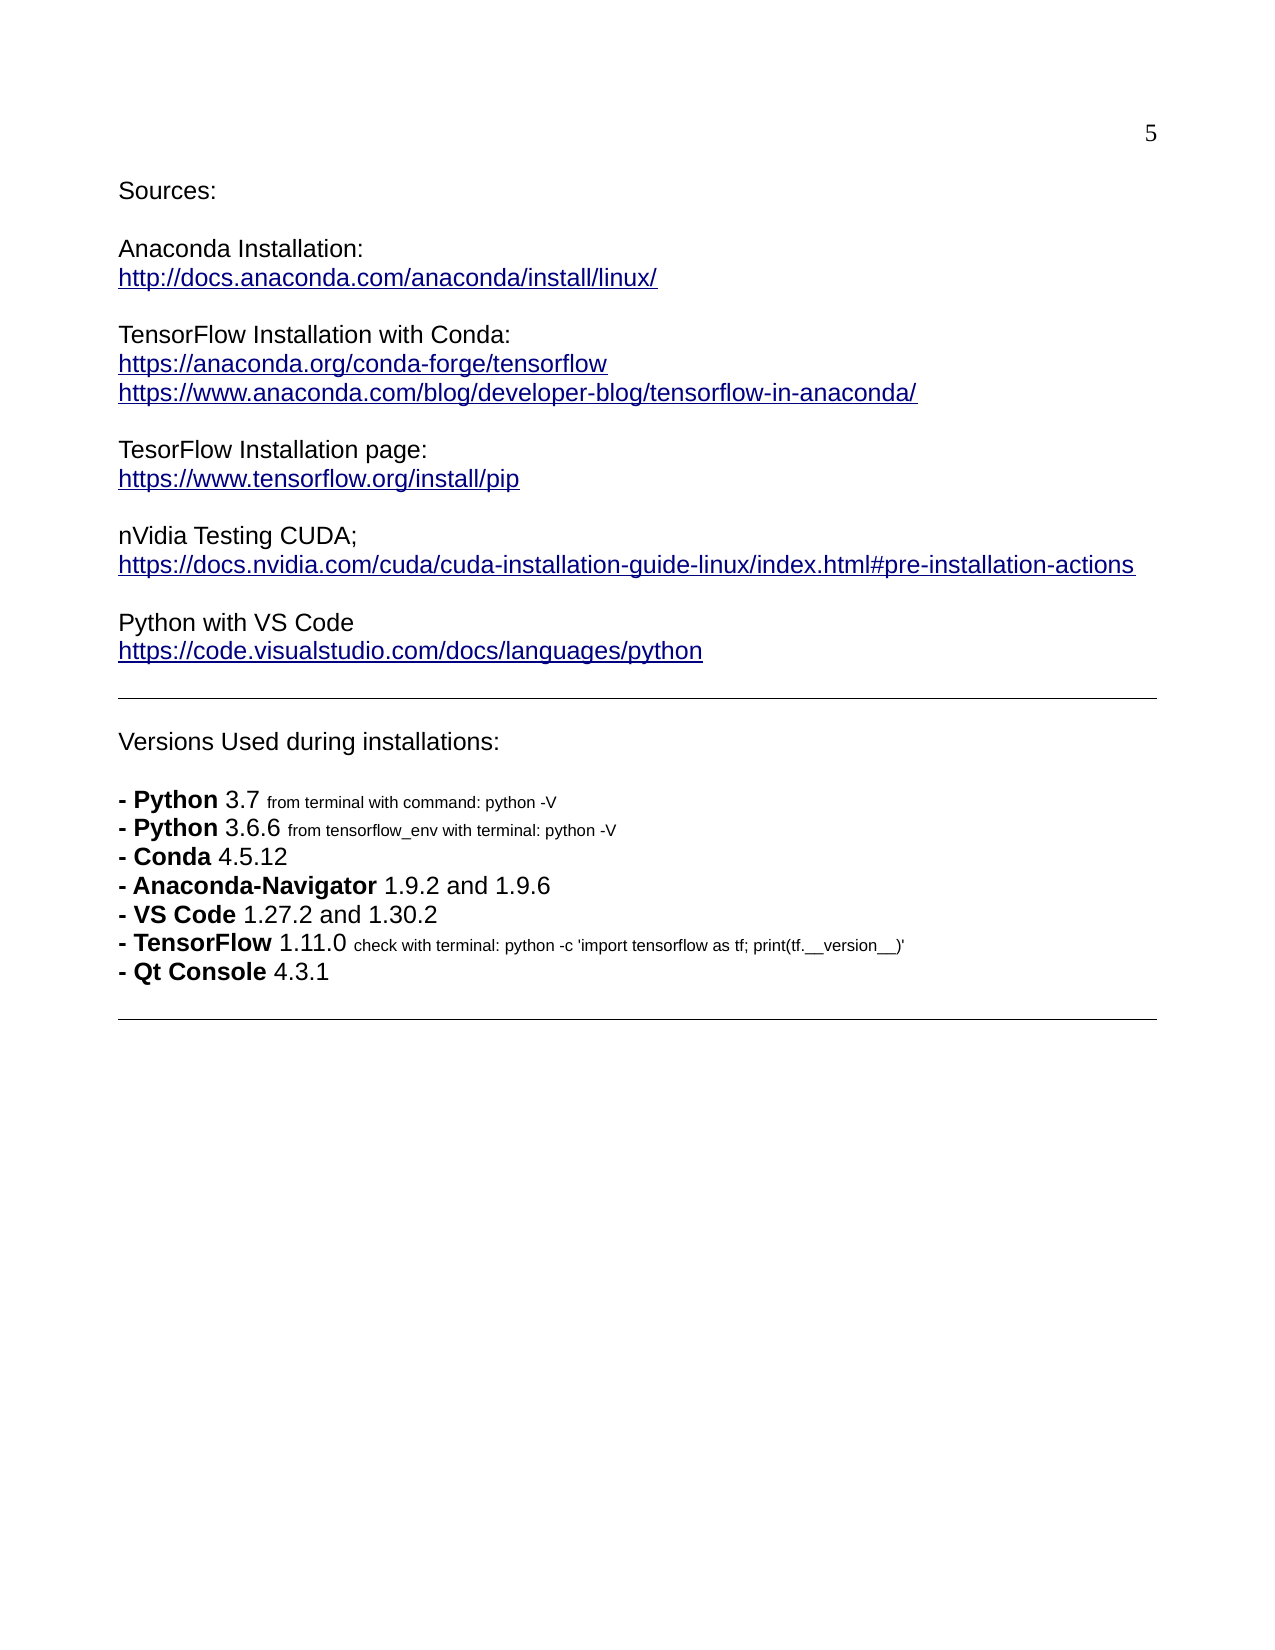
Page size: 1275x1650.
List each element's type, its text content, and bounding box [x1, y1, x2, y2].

text TesorFlow Installation page: [118, 435, 1157, 464]
text nVidia Testing CUDA; [118, 521, 1157, 550]
text https://anaconda.org/conda-forge/tensorflow [118, 349, 1157, 378]
text Anaconda Installation: [118, 234, 1157, 263]
text Python with VS Code [118, 608, 1157, 636]
text - Python 3.6.6 from tensorflow_env with terminal: python -V [118, 813, 1157, 842]
text - TensorFlow 1.11.0 check with terminal: python -c 'import tensorflow as tf; print(tf.__version__)' [118, 928, 1157, 957]
text - Anaconda-Navigator 1.9.2 and 1.9.6 [118, 871, 1157, 899]
text https://docs.nvidia.com/cuda/cuda-installation-guide-linux/index.html#pre-installation-actions [118, 550, 1157, 579]
text https://www.anaconda.com/blog/developer-blog/tensorflow-in-anaconda/ [118, 378, 1157, 406]
text - Python 3.7 from terminal with command: python -V [118, 784, 1157, 813]
text TensorFlow Installation with Conda: [118, 320, 1157, 349]
text https://code.visualstudio.com/docs/languages/python [118, 636, 1157, 665]
text - Qt Console 4.3.1 [118, 957, 1157, 986]
text Sources: [118, 176, 1157, 205]
text - Conda 4.5.12 [118, 842, 1157, 871]
text Versions Used during installations: [118, 727, 1157, 756]
text https://www.tensorflow.org/install/pip [118, 464, 1157, 493]
text http://docs.anaconda.com/anaconda/install/linux/ [118, 263, 1157, 291]
text - VS Code 1.27.2 and 1.30.2 [118, 899, 1157, 928]
